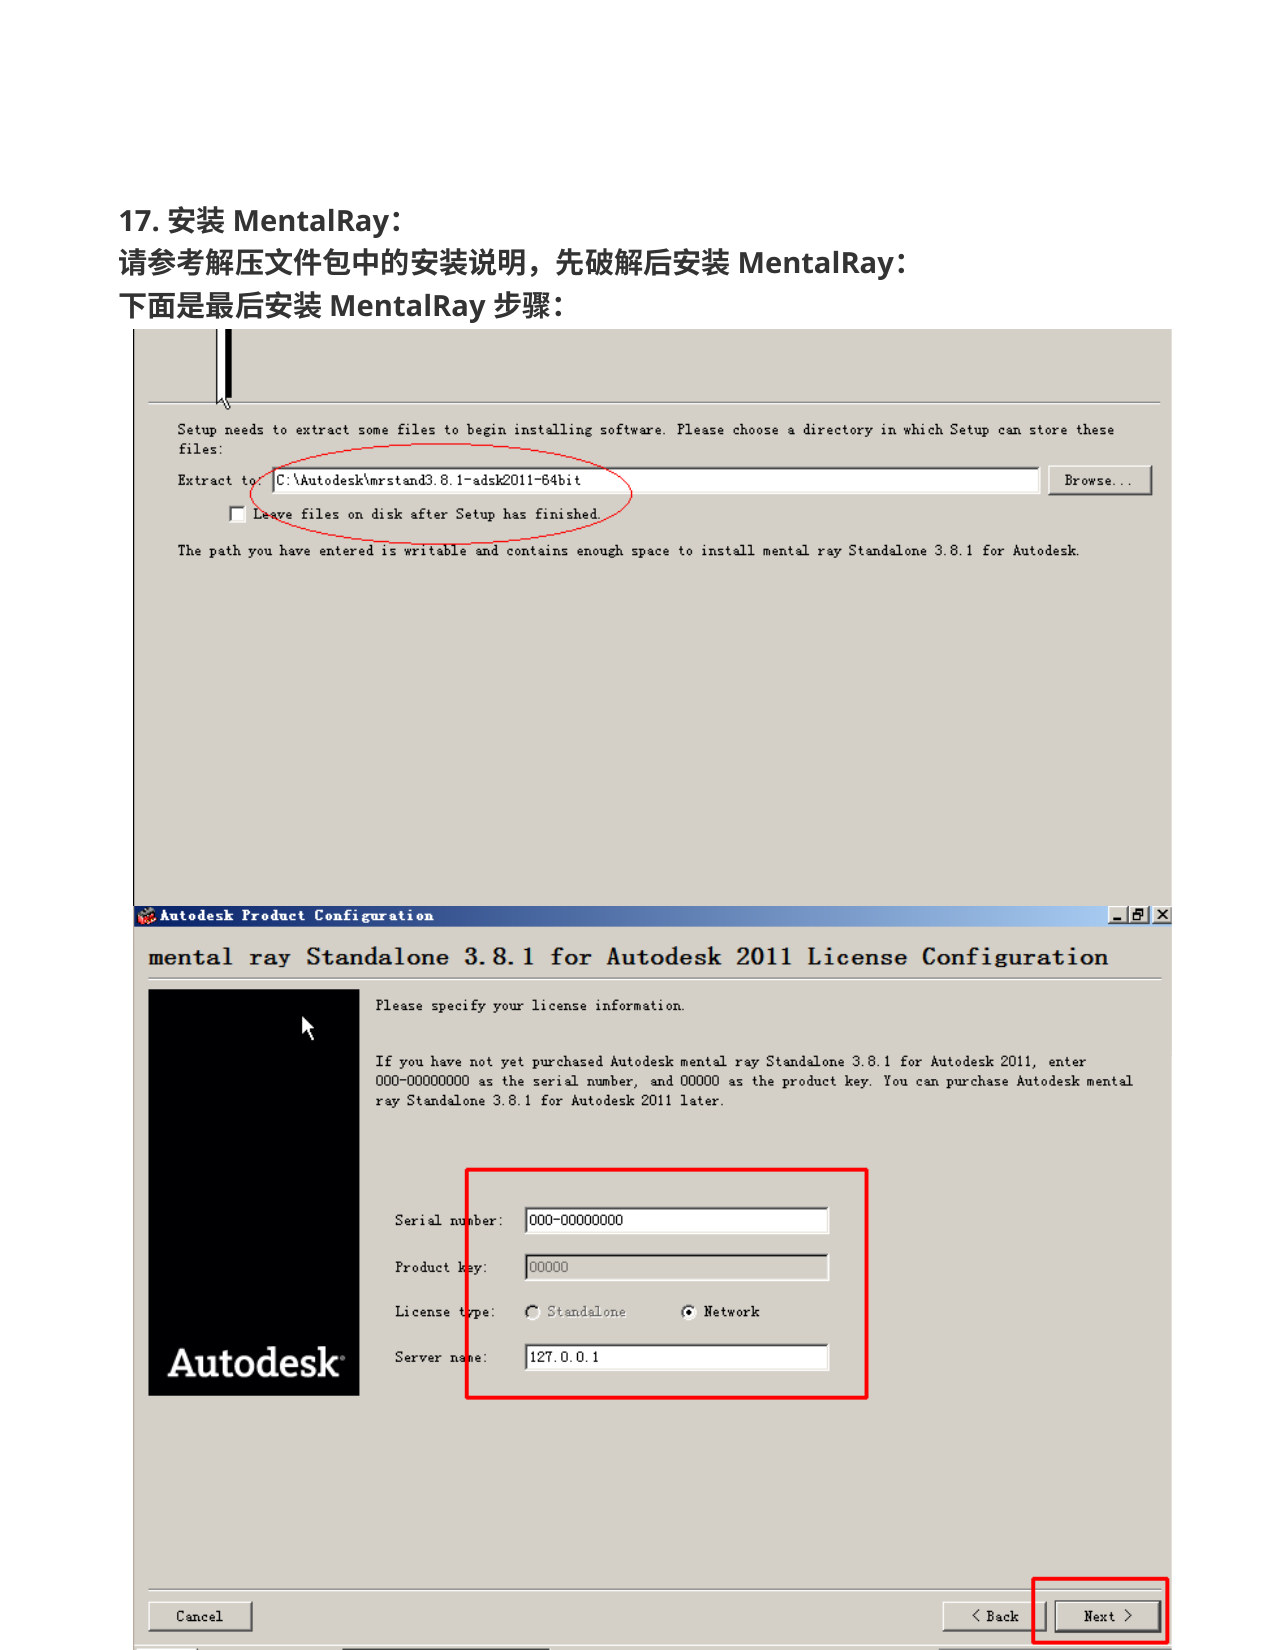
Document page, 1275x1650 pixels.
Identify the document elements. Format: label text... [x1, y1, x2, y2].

picture [133, 329, 1172, 1650]
text 请参考解压文件包中的安装说明，先破解后安装 MentalRay： [118, 240, 1157, 282]
text 下面是最后安装 MentalRay 步骤： [118, 282, 1157, 325]
text 17. 安装 MentalRay： [118, 197, 1157, 240]
